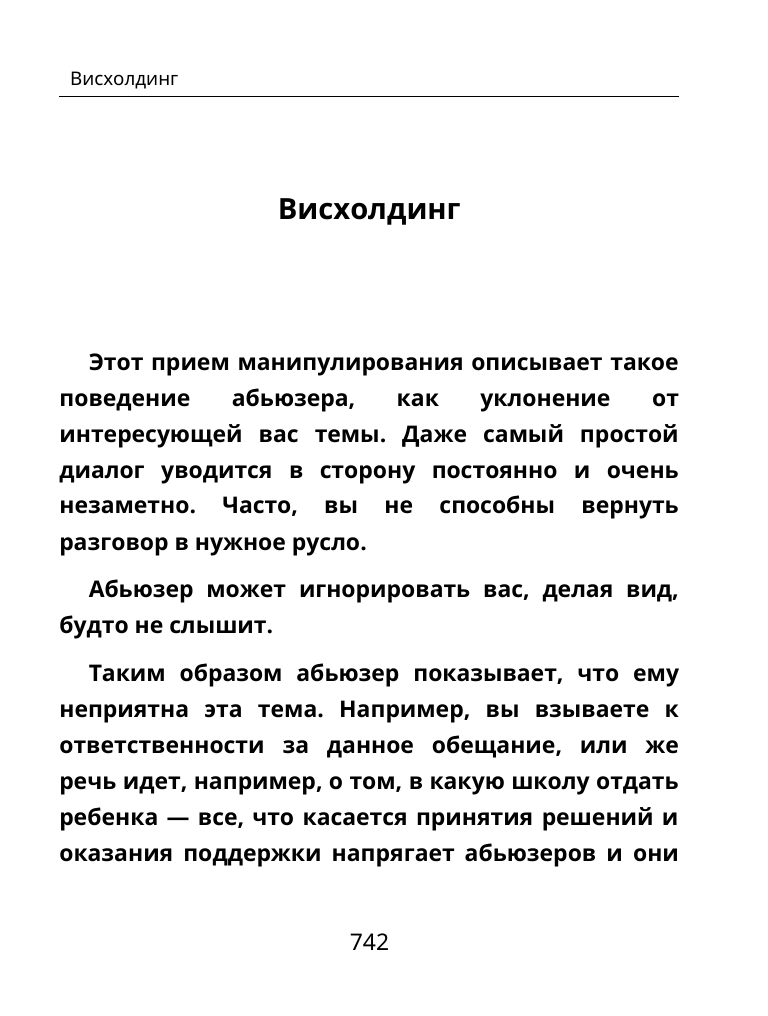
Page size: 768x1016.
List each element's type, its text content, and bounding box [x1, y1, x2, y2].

text Этот прием манипулирования описывает такое поведение абьюзера, как уклонение от интересующей вас темы. Даже самый простой диалог уводится в сторону постоянно и очень незаметно. Часто, вы не способны вернуть разговор в нужное русло. [59, 346, 679, 557]
text Таким образом абьюзер показывает, что ему неприятна эта тема. Например, вы взываете к ответственности за данное обещание, или же речь идет, например, о том, в какую школу отдать ребенка — все, что касается принятия решений и оказания поддержки напрягает абьюзеров и они [59, 657, 679, 868]
subtitle Висхолдинг [59, 185, 679, 228]
text Абьюзер может игнорировать вас, делая вид, будто не слышит. [59, 573, 679, 640]
